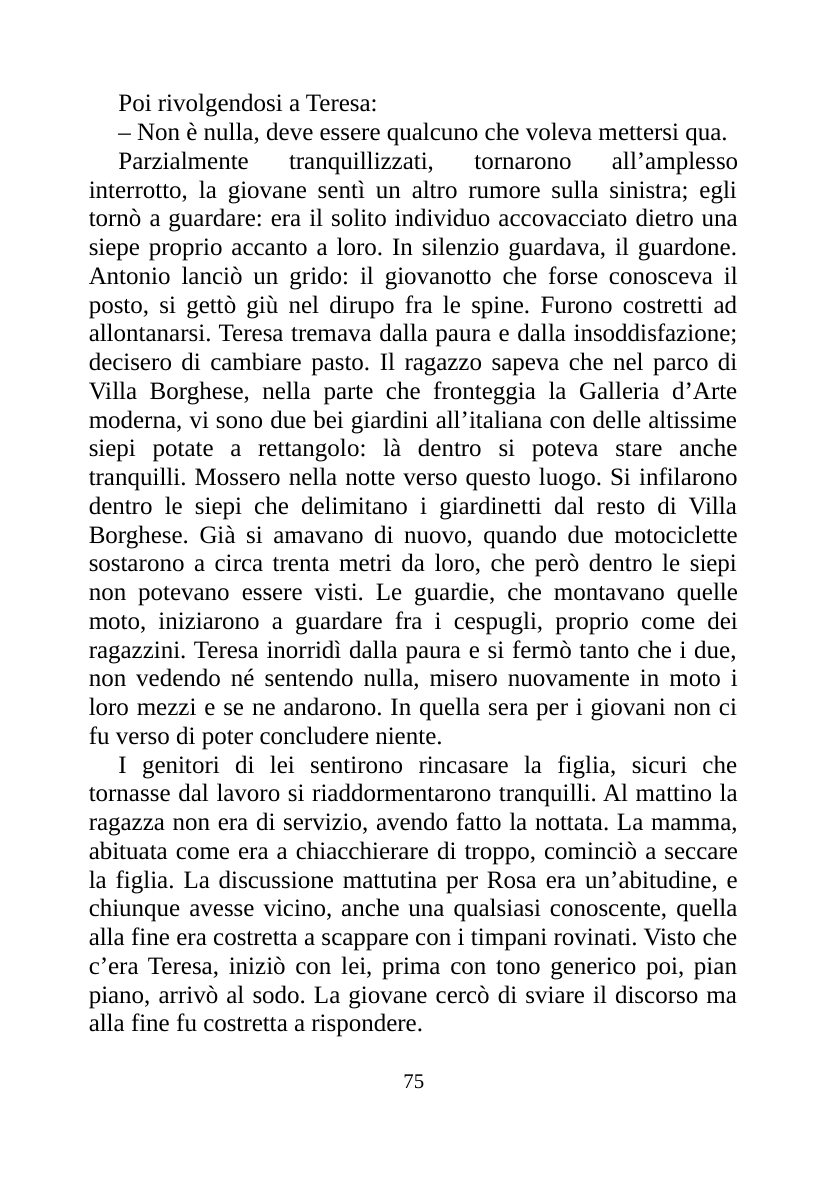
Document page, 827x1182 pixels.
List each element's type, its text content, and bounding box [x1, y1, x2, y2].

text Poi rivolgendosi a Teresa: [88, 88, 738, 117]
text I genitori di lei sentirono rincasare la figlia, sicuri che tornasse dal lavoro si riaddormentarono tranquilli. Al mattino la ragazza non era di servizio, avendo fatto la nottata. La mamma, abituata come era a chiacchierare di troppo, cominciò a seccare la figlia. La discussione mattutina per Rosa era un’abitudine, e chiunque avesse vicino, anche una qualsiasi conoscente, quella alla fine era costretta a scappare con i timpani rovinati. Visto che c’era Teresa, iniziò con lei, prima con tono generico poi, pian piano, arrivò al sodo. La giovane cercò di sviare il discorso ma alla fine fu costretta a rispondere. [88, 750, 738, 1037]
text Parzialmente tranquillizzati, tornarono all’amplesso interrotto, la giovane sentì un altro rumore sulla sinistra; egli tornò a guardare: era il solito individuo accovacciato dietro una siepe proprio accanto a loro. In silenzio guardava, il guardone. Antonio lanciò un grido: il giovanotto che forse conosceva il posto, si gettò giù nel dirupo fra le spine. Furono costretti ad allontanarsi. Teresa tremava dalla paura e dalla insoddisfazione; decisero di cambiare pasto. Il ragazzo sapeva che nel parco di Villa Borghese, nella parte che fronteggia la Galleria d’Arte moderna, vi sono due bei giardini all’italiana con delle altissime siepi potate a rettangolo: là dentro si poteva stare anche tranquilli. Mossero nella notte verso questo luogo. Si infilarono dentro le siepi che delimitano i giardinetti dal resto di Villa Borghese. Già si amavano di nuovo, quando due motociclette sostarono a circa trenta metri da loro, che però dentro le siepi non potevano essere visti. Le guardie, che montavano quelle moto, iniziarono a guardare fra i cespugli, proprio come dei ragazzini. Teresa inorridì dalla paura e si fermò tanto che i due, non vedendo né sentendo nulla, misero nuovamente in moto i loro mezzi e se ne andarono. In quella sera per i giovani non ci fu verso di poter concludere niente. [88, 146, 738, 750]
text – Non è nulla, deve essere qualcuno che voleva mettersi qua. [88, 117, 738, 146]
